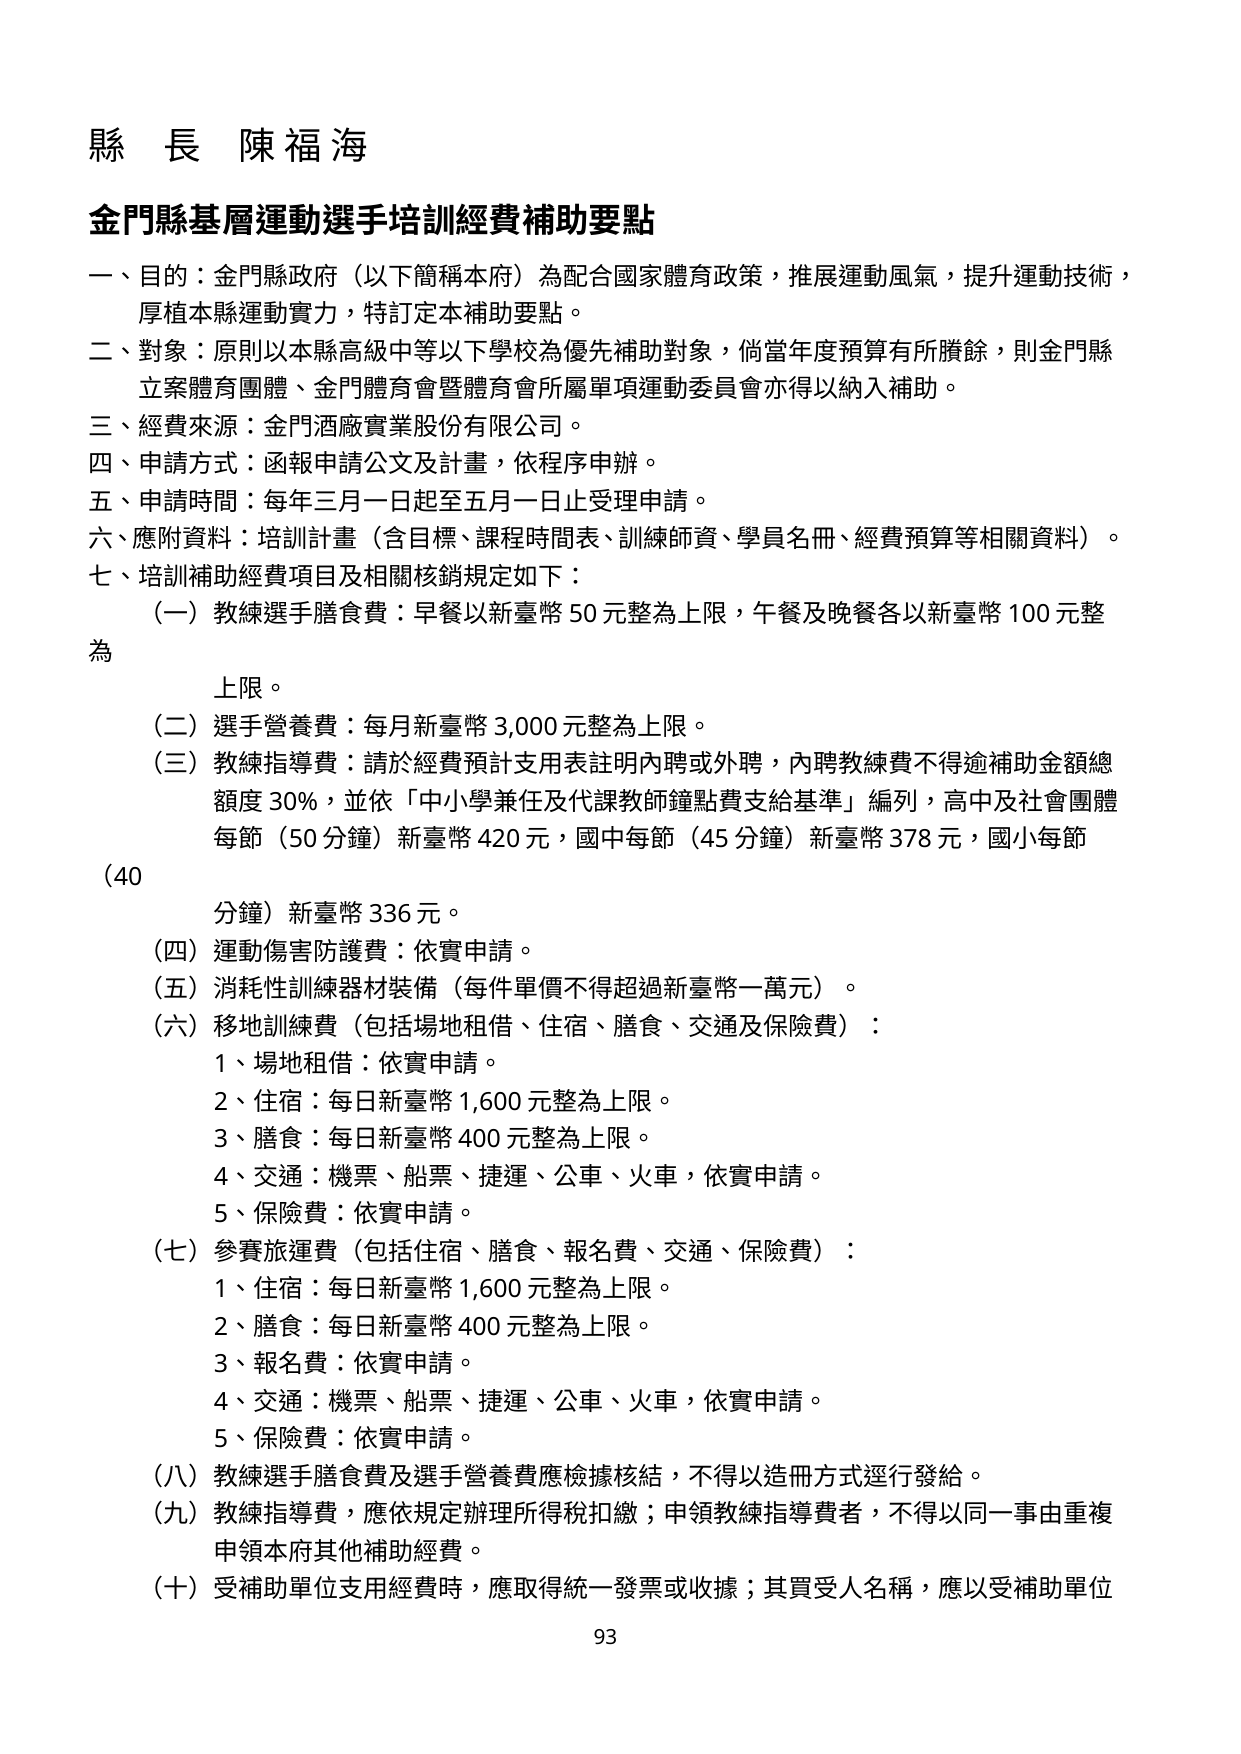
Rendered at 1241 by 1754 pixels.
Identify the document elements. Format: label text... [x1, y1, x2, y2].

text （六）移地訓練費（包括場地租借、住宿、膳食、交通及保險費）： [89, 1005, 1122, 1043]
text 3、報名費：依實申請。 [89, 1343, 1122, 1380]
text 2、住宿：每日新臺幣1,600元整為上限。 [89, 1080, 1122, 1118]
text 一、目的：金門縣政府（以下簡稱本府）為配合國家體育政策，推展運動風氣，提升運動技術， [89, 255, 1122, 293]
text 1、場地租借：依實申請。 [89, 1043, 1122, 1080]
text 六、應附資料：培訓計畫（含目標、課程時間表、訓練師資、學員名冊、經費預算等相關資料）。 [89, 518, 1122, 555]
text 3、膳食：每日新臺幣400元整為上限。 [89, 1118, 1122, 1155]
text （七）參賽旅運費（包括住宿、膳食、報名費、交通、保險費）： [89, 1230, 1122, 1268]
text （三）教練指導費：請於經費預計支用表註明內聘或外聘，內聘教練費不得逾補助金額總 [89, 743, 1122, 780]
text 額度30%，並依「中小學兼任及代課教師鐘點費支給基準」編列，高中及社會團體 [89, 780, 1122, 818]
text 二、對象：原則以本縣高級中等以下學校為優先補助對象，倘當年度預算有所賸餘，則金門縣 [89, 330, 1122, 368]
text 五、申請時間：每年三月一日起至五月一日止受理申請。 [89, 480, 1122, 518]
text （一）教練選手膳食費：早餐以新臺幣50元整為上限，午餐及晚餐各以新臺幣100元整為 [89, 593, 1122, 668]
text （九）教練指導費，應依規定辦理所得稅扣繳；申領教練指導費者，不得以同一事由重複 [89, 1493, 1122, 1530]
text 5、保險費：依實申請。 [89, 1193, 1122, 1230]
text 1、住宿：每日新臺幣1,600元整為上限。 [89, 1268, 1122, 1305]
text 厚植本縣運動實力，特訂定本補助要點。 [89, 293, 1122, 330]
text 4、交通：機票、船票、捷運、公車、火車，依實申請。 [89, 1380, 1122, 1418]
text 每節（50分鐘）新臺幣420元，國中每節（45分鐘）新臺幣378元，國小每節（40 [89, 818, 1122, 893]
text （十）受補助單位支用經費時，應取得統一發票或收據；其買受人名稱，應以受補助單位 [89, 1568, 1122, 1605]
text （二）選手營養費：每月新臺幣3,000元整為上限。 [89, 705, 1122, 743]
text 縣 長 陳 福 海 [89, 105, 1122, 180]
text 三、經費來源：金門酒廠實業股份有限公司。 [89, 405, 1122, 443]
text 5、保險費：依實申請。 [89, 1418, 1122, 1455]
text 金門縣基層運動選手培訓經費補助要點 [89, 180, 1122, 255]
text 4、交通：機票、船票、捷運、公車、火車，依實申請。 [89, 1155, 1122, 1193]
text （五）消耗性訓練器材裝備（每件單價不得超過新臺幣一萬元）。 [89, 968, 1122, 1005]
text 四、申請方式：函報申請公文及計畫，依程序申辦。 [89, 443, 1122, 480]
text 上限。 [89, 668, 1122, 705]
text 七、培訓補助經費項目及相關核銷規定如下： [89, 555, 1122, 593]
text 2、膳食：每日新臺幣400元整為上限。 [89, 1305, 1122, 1343]
text 申領本府其他補助經費。 [89, 1530, 1122, 1568]
text 分鐘）新臺幣336元。 [89, 893, 1122, 930]
text （八）教練選手膳食費及選手營養費應檢據核結，不得以造冊方式逕行發給。 [89, 1455, 1122, 1493]
text 立案體育團體、金門體育會暨體育會所屬單項運動委員會亦得以納入補助。 [89, 368, 1122, 405]
text （四）運動傷害防護費：依實申請。 [89, 930, 1122, 968]
